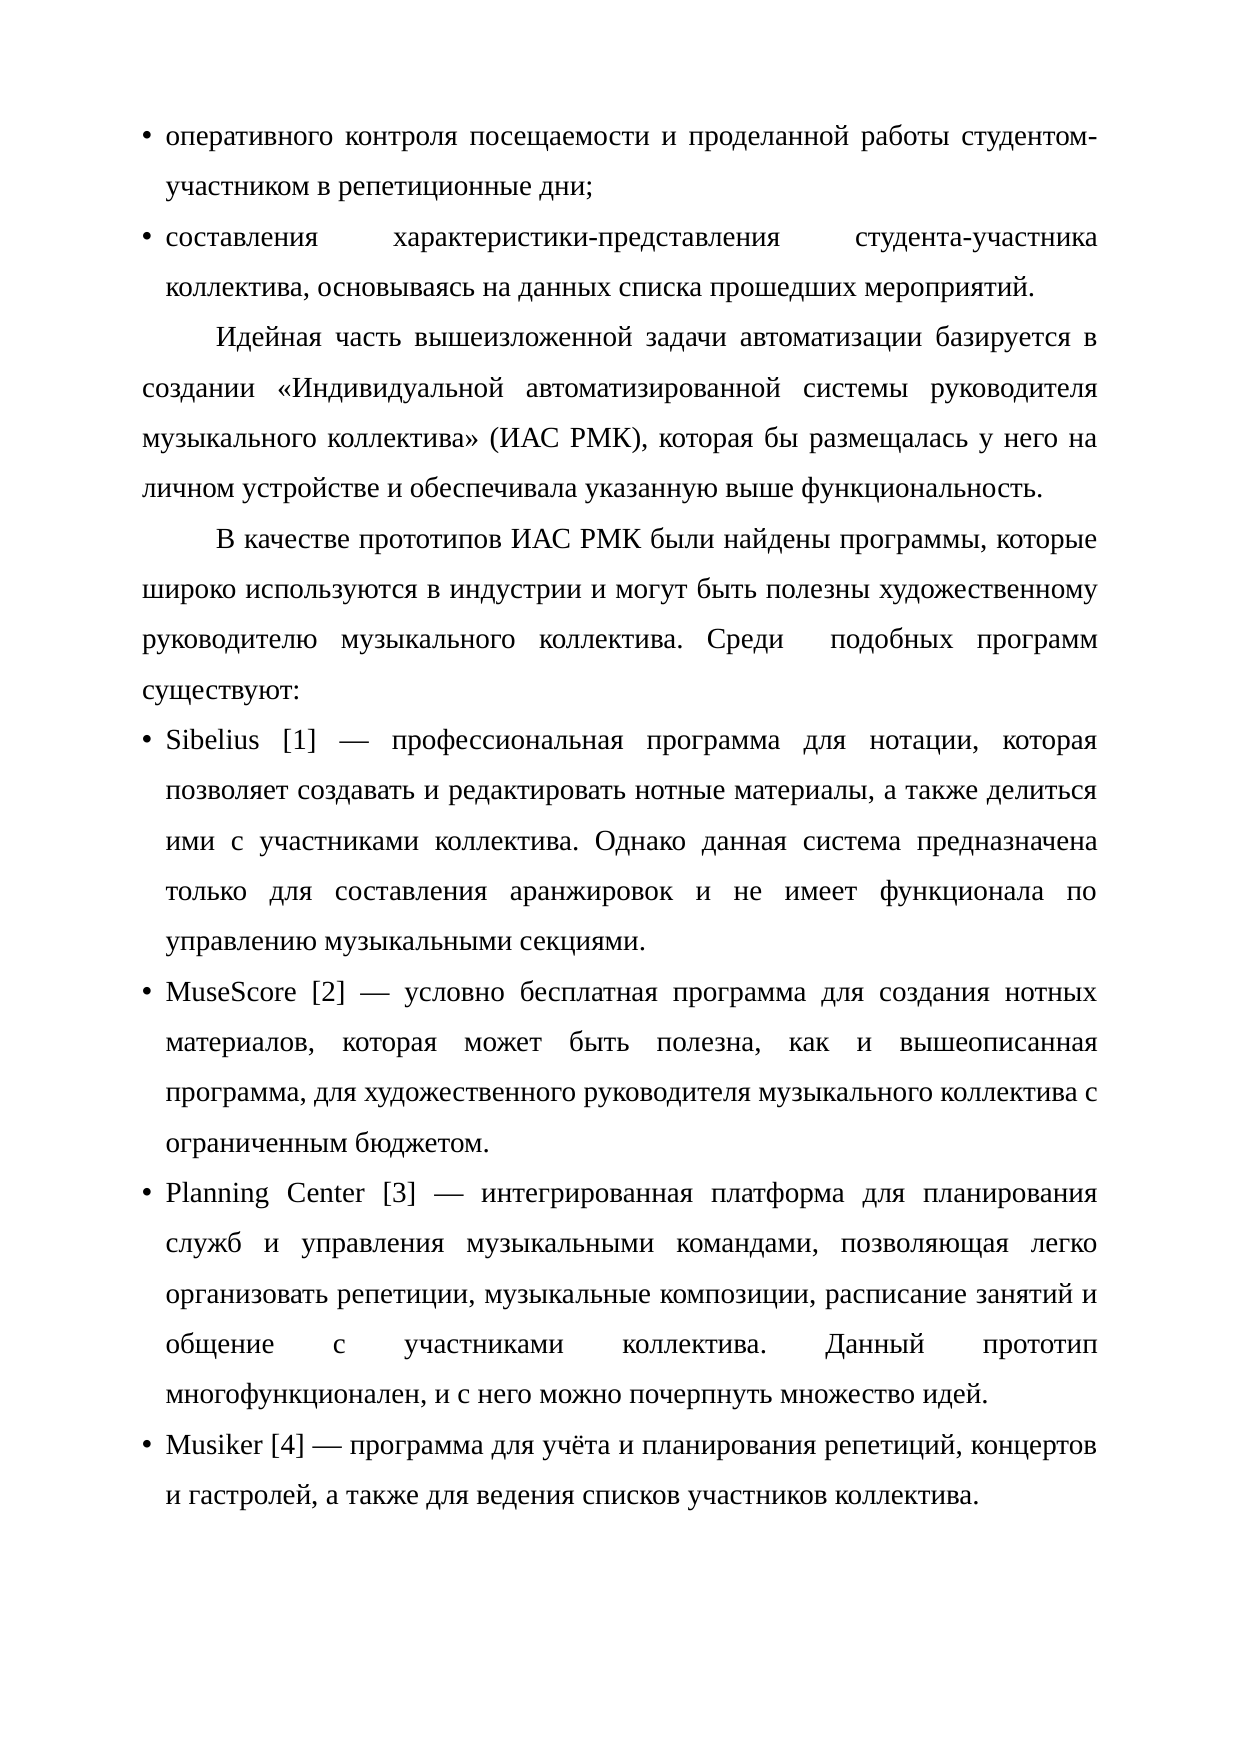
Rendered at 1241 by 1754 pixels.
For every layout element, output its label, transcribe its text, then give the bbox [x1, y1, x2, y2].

list оперативного контроля посещаемости и проделанной работы студентом-участником в репетиционные дни; [142, 118, 1098, 202]
list составления характеристики-представления студента-участника коллектива, основываясь на данных списка прошедших мероприятий. [142, 219, 1098, 303]
list Musiker [4] — программа для учёта и планирования репетиций, концертов и гастролей, а также для ведения списков участников коллектива. [142, 1427, 1098, 1511]
list Sibelius [1] — профессиональная программа для нотации, которая позволяет создавать и редактировать нотные материалы, а также делиться ими с участниками коллектива. Однако данная система предназначена только для составления аранжировок и не имеет функционала по управлению музыкальными секциями. [142, 722, 1098, 957]
list MuseScore [2] — условно бесплатная программа для создания нотных материалов, которая может быть полезна, как и вышеописанная программа, для художественного руководителя музыкального коллектива с ограниченным бюджетом. [142, 974, 1098, 1158]
text В качестве прототипов ИАС РМК были найдены программы, которые широко используются в индустрии и могут быть полезны художественному руководителю музыкального коллектива. Среди подобных программ существуют: [142, 521, 1098, 705]
list Planning Center [3] — интегрированная платформа для планирования служб и управления музыкальными командами, позволяющая легко организовать репетиции, музыкальные композиции, расписание занятий и общение с участниками коллектива. Данный прототип многофункционален, и с него можно почерпнуть множество идей. [142, 1175, 1098, 1410]
text Идейная часть вышеизложенной задачи автоматизации базируется в создании «Индивидуальной автоматизированной системы руководителя музыкального коллектива» (ИАС РМК), которая бы размещалась у него на личном устройстве и обеспечивала указанную выше функциональность. [142, 319, 1098, 504]
